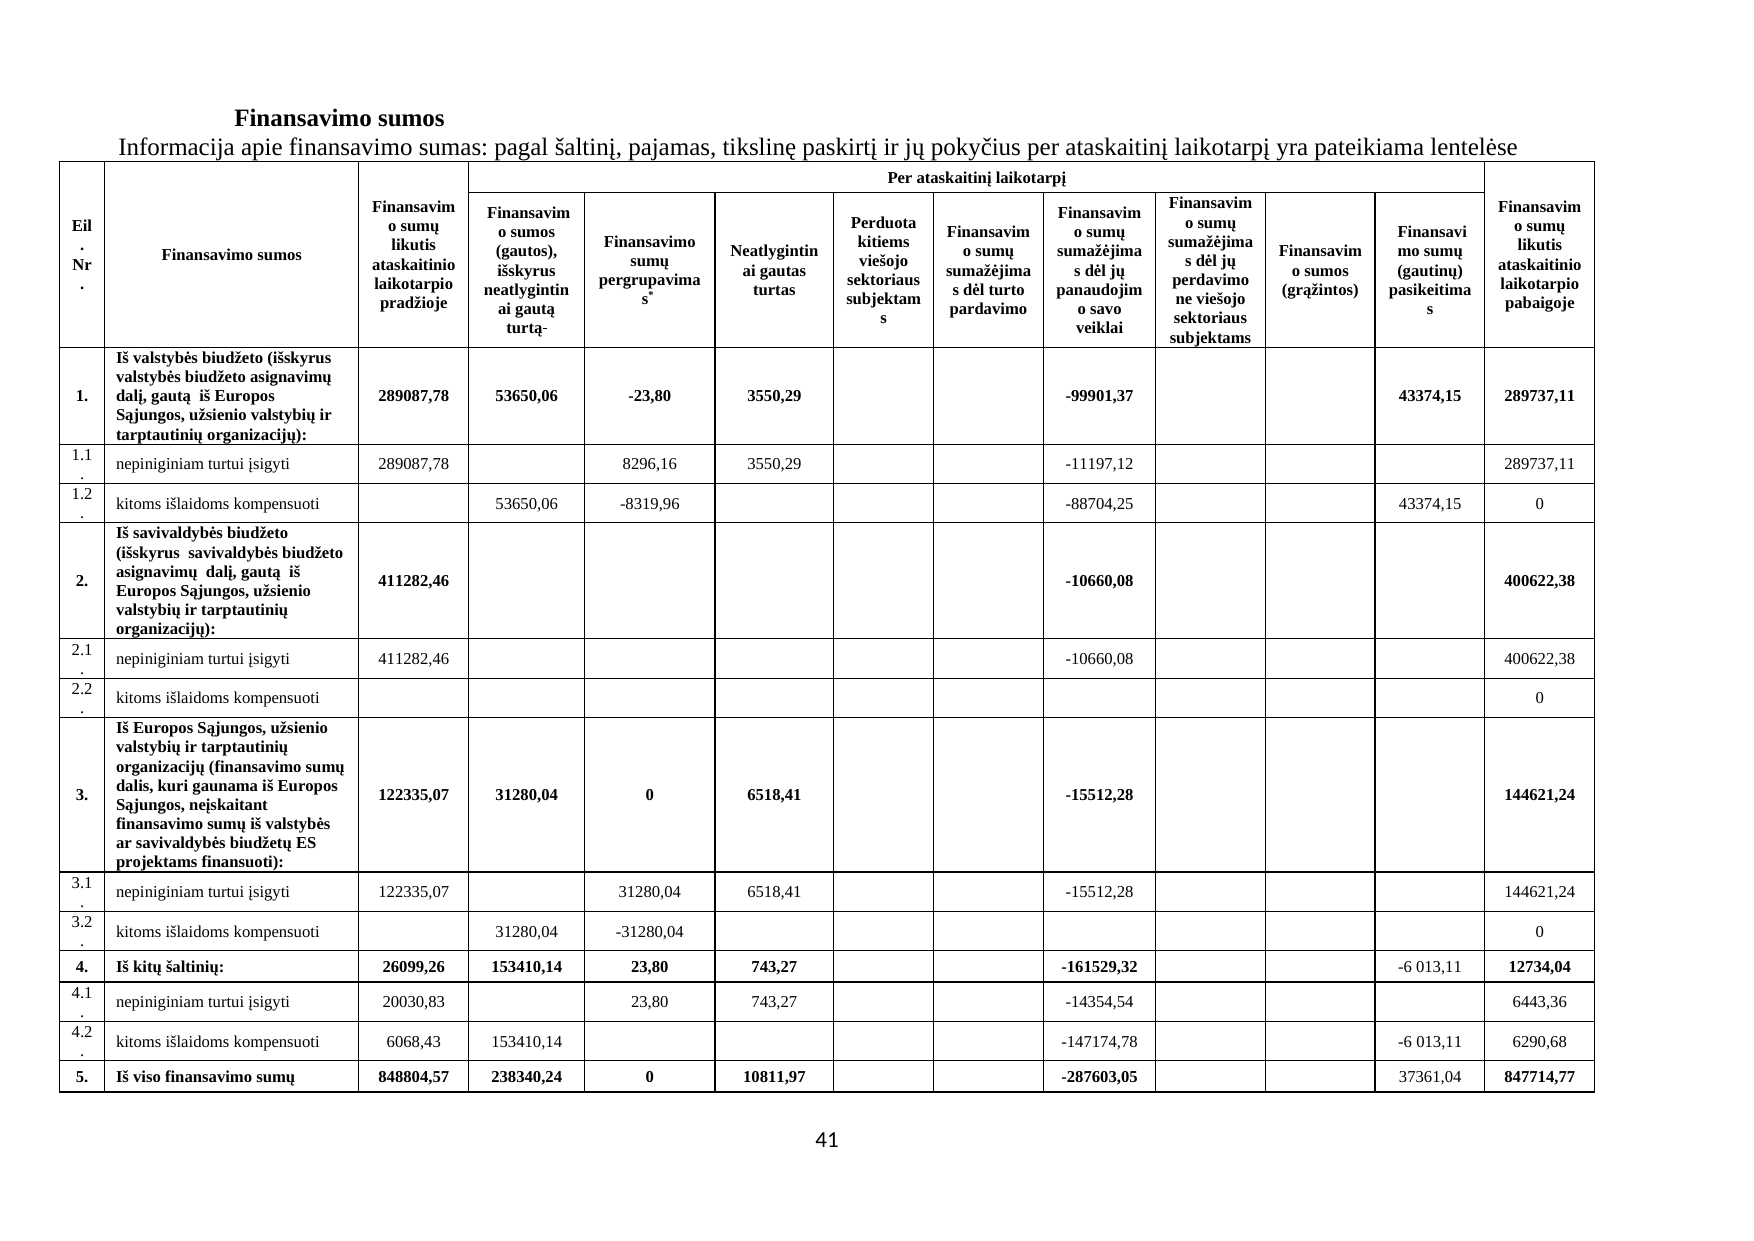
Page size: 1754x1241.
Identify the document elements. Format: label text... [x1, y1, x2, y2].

table_cell -6 013,11 [1376, 951, 1484, 981]
table_cell [934, 484, 1043, 522]
table_cell -11197,12 [1044, 445, 1155, 483]
table_cell [469, 873, 584, 911]
table_cell [834, 639, 933, 678]
table_cell [1266, 348, 1374, 443]
table_cell [1266, 718, 1374, 871]
table_cell [1156, 484, 1265, 522]
table_cell 4.1. [60, 983, 104, 1021]
table_cell 3550,29 [716, 445, 833, 483]
table_cell [585, 523, 714, 638]
table_cell nepiniginiam turtui įsigyti [105, 639, 358, 678]
table_cell 3550,29 [716, 348, 833, 443]
table_header Finansavimo sumos [105, 162, 358, 347]
table_cell 6290,68 [1485, 1022, 1594, 1060]
table_cell nepiniginiam turtui įsigyti [105, 445, 358, 483]
table_cell 144621,24 [1485, 873, 1594, 911]
table_cell [834, 679, 933, 717]
table_cell 23,80 [585, 951, 714, 981]
table_cell Iš viso finansavimo sumų [105, 1061, 358, 1091]
table_cell [1376, 523, 1484, 638]
table_cell [1376, 983, 1484, 1021]
table_cell 43374,15 [1376, 484, 1484, 522]
table_cell 153410,14 [469, 951, 584, 981]
table_cell -31280,04 [585, 912, 714, 950]
table_cell 122335,07 [359, 718, 468, 871]
table_cell -161529,32 [1044, 951, 1155, 981]
table_cell -147174,78 [1044, 1022, 1155, 1060]
table_cell 31280,04 [585, 873, 714, 911]
table_cell [1156, 983, 1265, 1021]
table_cell Iš savivaldybės biudžeto (išskyrus savivaldybės biudžeto asignavimų dalį, gautą iš Europos Sąjungos, užsienio valstybių ir tarptautinių organizacijų): [105, 523, 358, 638]
table_cell [1156, 639, 1265, 678]
table_cell [716, 1022, 833, 1060]
table_cell 847714,77 [1485, 1061, 1594, 1091]
table_cell 23,80 [585, 983, 714, 1021]
table_cell kitoms išlaidoms kompensuoti [105, 679, 358, 717]
table_cell [469, 679, 584, 717]
table_cell 1.2. [60, 484, 104, 522]
table_cell [1266, 951, 1374, 981]
table_cell [834, 1022, 933, 1060]
table_cell 3. [60, 718, 104, 871]
table_cell 53650,06 [469, 348, 584, 443]
table_cell 743,27 [716, 983, 833, 1021]
table_cell [1156, 445, 1265, 483]
table_cell [1044, 679, 1155, 717]
table_cell Perduota kitiems viešojo sektoriaus subjektams [834, 193, 933, 347]
table_cell -10660,08 [1044, 639, 1155, 678]
table_cell 37361,04 [1376, 1061, 1484, 1091]
table_cell [1376, 912, 1484, 950]
table_cell [834, 445, 933, 483]
table_cell [834, 523, 933, 638]
table_cell 2. [60, 523, 104, 638]
table_cell [1266, 679, 1374, 717]
table_cell 10811,97 [716, 1061, 833, 1091]
table_cell 289087,78 [359, 348, 468, 443]
table_cell nepiniginiam turtui įsigyti [105, 873, 358, 911]
table_cell [469, 445, 584, 483]
table_cell [834, 951, 933, 981]
table_cell [1376, 718, 1484, 871]
table_header Finansavimo sumų likutis ataskaitinio laikotarpio pradžioje [359, 162, 468, 347]
table_cell 0 [1485, 484, 1594, 522]
table_cell [585, 679, 714, 717]
table_cell Finansavimo sumos (grąžintos) [1266, 193, 1374, 347]
table_cell 289737,11 [1485, 348, 1594, 443]
table_cell Finansavimo sumų (gautinų) pasikeitimas [1376, 193, 1484, 347]
text Informacija apie finansavimo sumas: pagal šaltinį, pajamas, tikslinę paskirtį ir jų pokyčius per ataskaitinį laikotarpį yra pateikiama lentelėse [59, 132, 1594, 161]
table_cell [1266, 1061, 1374, 1091]
table_cell [1044, 912, 1155, 950]
table_cell Iš valstybės biudžeto (išskyrus valstybės biudžeto asignavimų dalį, gautą iš Europos Sąjungos, užsienio valstybių ir tarptautinių organizacijų): [105, 348, 358, 443]
table_cell [834, 484, 933, 522]
table_header Eil. Nr. [60, 162, 104, 347]
table_header Per ataskaitinį laikotarpį [469, 162, 1484, 192]
table_cell [469, 639, 584, 678]
table_cell 20030,83 [359, 983, 468, 1021]
table_cell [1266, 445, 1374, 483]
table_cell -10660,08 [1044, 523, 1155, 638]
table_cell [1266, 873, 1374, 911]
table_cell -6 013,11 [1376, 1022, 1484, 1060]
table_cell 12734,04 [1485, 951, 1594, 981]
table_cell -23,80 [585, 348, 714, 443]
table_cell 6518,41 [716, 873, 833, 911]
table_cell [469, 983, 584, 1021]
table_cell [1156, 523, 1265, 638]
table_cell [1156, 951, 1265, 981]
table_cell [934, 679, 1043, 717]
table_cell 743,27 [716, 951, 833, 981]
table_cell [934, 718, 1043, 871]
table_cell [1376, 639, 1484, 678]
table_cell -14354,54 [1044, 983, 1155, 1021]
table_cell 289737,11 [1485, 445, 1594, 483]
table_cell 2.1. [60, 639, 104, 678]
table_cell [934, 983, 1043, 1021]
table_cell [359, 912, 468, 950]
table_cell [1376, 445, 1484, 483]
table_cell 53650,06 [469, 484, 584, 522]
table_cell 3.1. [60, 873, 104, 911]
table_cell [934, 951, 1043, 981]
table_cell [934, 1022, 1043, 1060]
table_cell [1266, 639, 1374, 678]
table_cell [934, 348, 1043, 443]
table_cell [934, 873, 1043, 911]
table_cell [1266, 983, 1374, 1021]
table_cell 1. [60, 348, 104, 443]
table_cell [1156, 348, 1265, 443]
table_cell [585, 1022, 714, 1060]
table_cell Finansavimo sumų sumažėjimas dėl jų panaudojimo savo veiklai [1044, 193, 1155, 347]
table_cell [934, 523, 1043, 638]
table_cell 0 [585, 1061, 714, 1091]
table_cell 411282,46 [359, 523, 468, 638]
table_cell 43374,15 [1376, 348, 1484, 443]
table_cell Finansavimo sumų sumažėjimas dėl turto pardavimo [934, 193, 1043, 347]
table_cell [934, 1061, 1043, 1091]
table_cell [834, 873, 933, 911]
table_cell 6443,36 [1485, 983, 1594, 1021]
table_cell Finansavimo sumų sumažėjimas dėl jų perdavimo ne viešojo sektoriaus subjektams [1156, 193, 1265, 347]
table_cell 400622,38 [1485, 639, 1594, 678]
table_cell [934, 912, 1043, 950]
table_cell [1156, 1061, 1265, 1091]
table_cell 400622,38 [1485, 523, 1594, 638]
table_cell [359, 484, 468, 522]
table_cell 238340,24 [469, 1061, 584, 1091]
table_cell -287603,05 [1044, 1061, 1155, 1091]
table_cell Iš kitų šaltinių: [105, 951, 358, 981]
table_cell 848804,57 [359, 1061, 468, 1091]
table_cell [716, 639, 833, 678]
table_cell -99901,37 [1044, 348, 1155, 443]
table_cell [934, 639, 1043, 678]
table_cell 6068,43 [359, 1022, 468, 1060]
table_cell -88704,25 [1044, 484, 1155, 522]
table_cell 8296,16 [585, 445, 714, 483]
table_cell 5. [60, 1061, 104, 1091]
table_cell [834, 718, 933, 871]
table_cell 122335,07 [359, 873, 468, 911]
table_cell -8319,96 [585, 484, 714, 522]
table_cell Finansavimo sumų pergrupavimas* [585, 193, 714, 347]
table_cell [716, 523, 833, 638]
table_cell [1156, 1022, 1265, 1060]
table_cell 411282,46 [359, 639, 468, 678]
table_cell 0 [1485, 912, 1594, 950]
table_cell [716, 912, 833, 950]
table_cell [1376, 873, 1484, 911]
table_cell 4.2. [60, 1022, 104, 1060]
table_cell 6518,41 [716, 718, 833, 871]
table_cell [834, 983, 933, 1021]
table_cell [834, 348, 933, 443]
table_cell kitoms išlaidoms kompensuoti [105, 484, 358, 522]
table_cell [834, 912, 933, 950]
text Finansavimo sumos [97, 103, 1594, 132]
table_cell 153410,14 [469, 1022, 584, 1060]
table_cell [1266, 484, 1374, 522]
table_cell 31280,04 [469, 718, 584, 871]
table_cell nepiniginiam turtui įsigyti [105, 983, 358, 1021]
table_cell 1.1. [60, 445, 104, 483]
table_cell [1266, 1022, 1374, 1060]
table_cell [469, 523, 584, 638]
table_cell 0 [585, 718, 714, 871]
table_cell 3.2. [60, 912, 104, 950]
table_cell Iš Europos Sąjungos, užsienio valstybių ir tarptautinių organizacijų (finansavimo sumų dalis, kuri gaunama iš Europos Sąjungos, neįskaitant finansavimo sumų iš valstybės ar savivaldybės biudžetų ES projektams finansuoti): [105, 718, 358, 871]
table_cell [1156, 718, 1265, 871]
table_cell -15512,28 [1044, 718, 1155, 871]
table_cell 2.2. [60, 679, 104, 717]
table_cell 289087,78 [359, 445, 468, 483]
table_cell 26099,26 [359, 951, 468, 981]
table_cell [1266, 912, 1374, 950]
table_cell [1156, 912, 1265, 950]
table_cell 144621,24 [1485, 718, 1594, 871]
table_cell kitoms išlaidoms kompensuoti [105, 1022, 358, 1060]
table_cell 0 [1485, 679, 1594, 717]
table_header Finansavimo sumų likutis ataskaitinio laikotarpio pabaigoje [1485, 162, 1594, 347]
table_cell [716, 484, 833, 522]
table_cell [716, 679, 833, 717]
table_cell kitoms išlaidoms kompensuoti [105, 912, 358, 950]
table_cell [834, 1061, 933, 1091]
table_cell 31280,04 [469, 912, 584, 950]
table_cell -15512,28 [1044, 873, 1155, 911]
table_cell [934, 445, 1043, 483]
table_cell Neatlygintinai gautas turtas [716, 193, 833, 347]
table_cell [359, 679, 468, 717]
table_cell [1156, 873, 1265, 911]
table_cell [1156, 679, 1265, 717]
table_cell [585, 639, 714, 678]
table_cell Finansavimo sumos (gautos), išskyrus neatlygintinai gautą turtą [469, 193, 584, 347]
table_cell 4. [60, 951, 104, 981]
table_cell [1266, 523, 1374, 638]
table_cell [1376, 679, 1484, 717]
